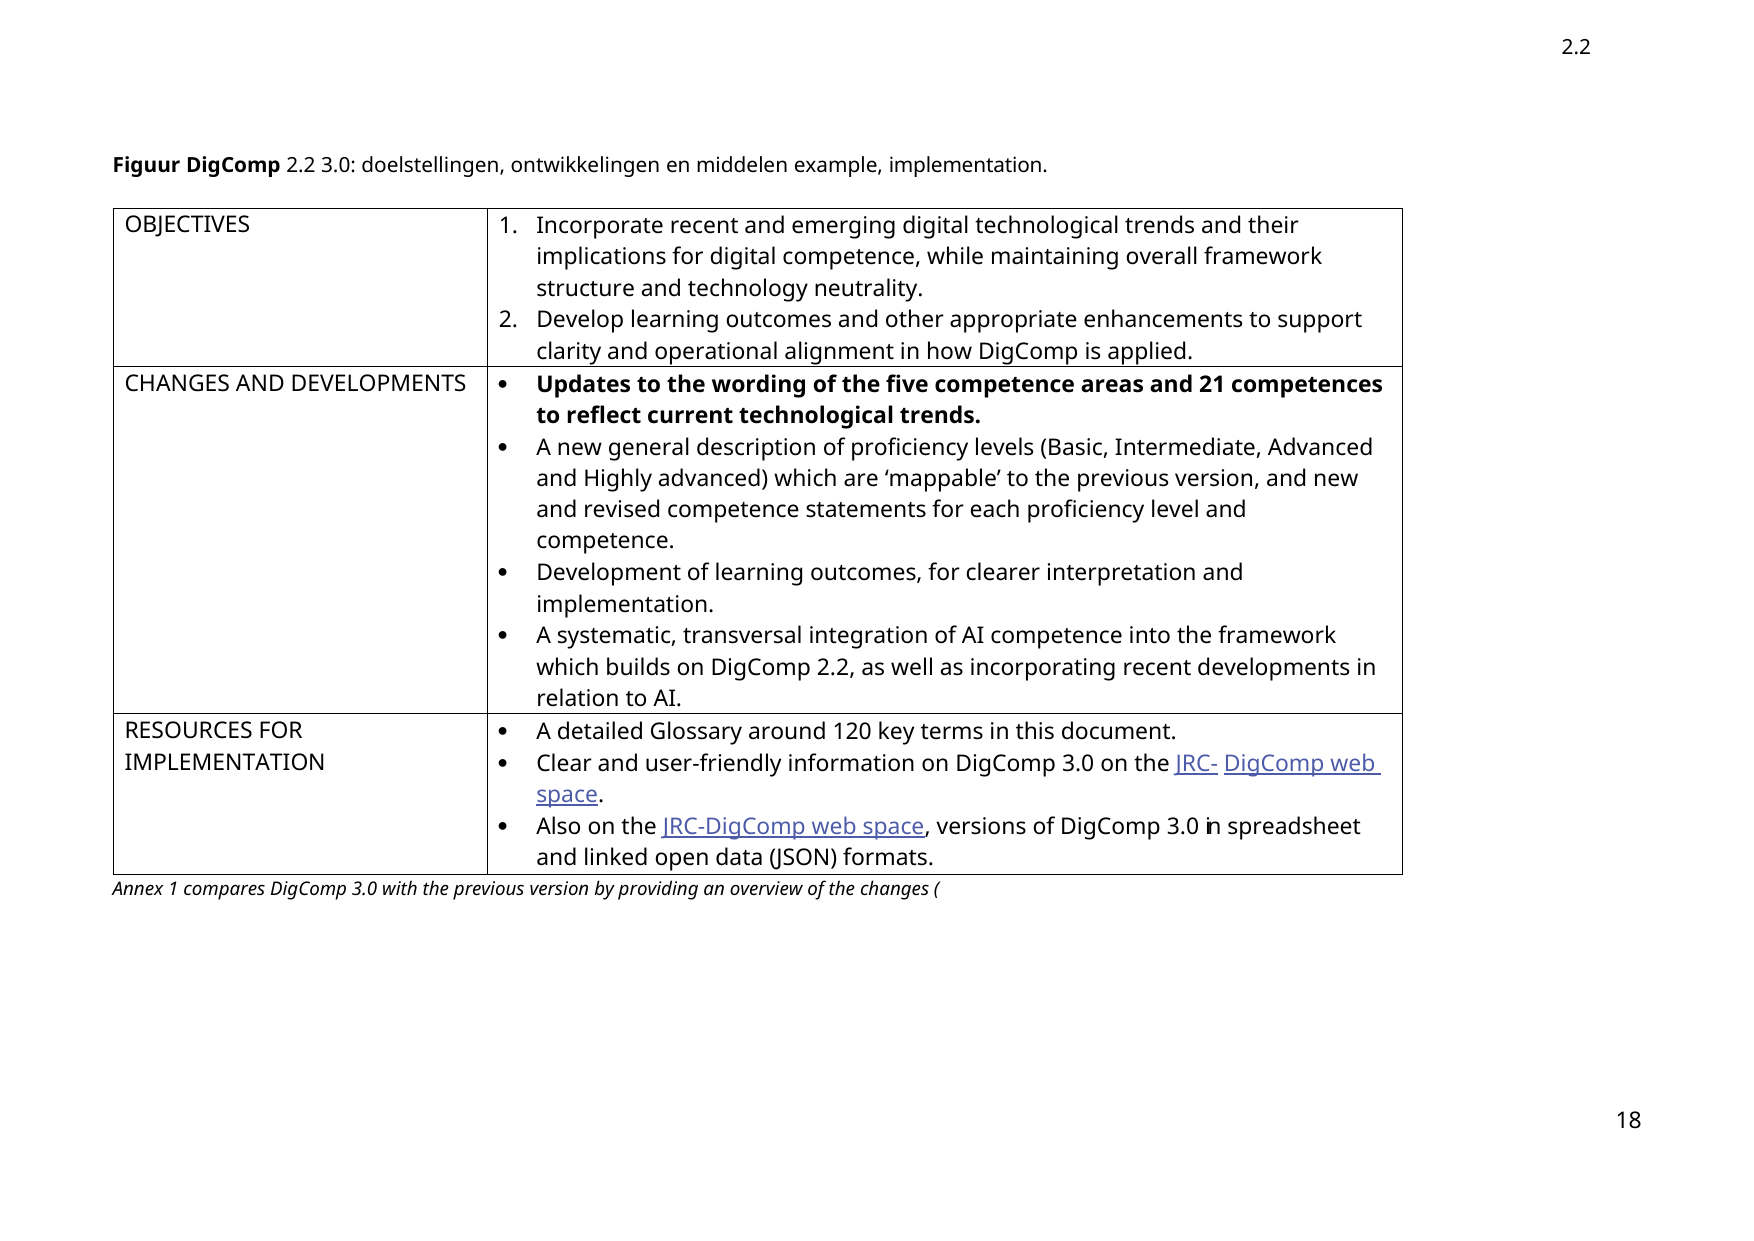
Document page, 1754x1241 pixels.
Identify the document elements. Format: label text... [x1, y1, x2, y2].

table_cell Updates to the wording of the five competence areas and 21 competences to reflect current technological trends. A new general description of proficiency levels (Basic, Intermediate, Advanced and Highly advanced) which are ‘mappable’ to the previous version, and new and revised competence statements for each proficiency level and competence. Development of learning outcomes, for clearer interpretation and implementation. A systematic, transversal integration of AI competence into the framework which builds on DigComp 2.2, as well as incorporating recent developments in relation to AI. [488, 367, 1402, 713]
table_cell A detailed Glossary around 120 key terms in this document. Clear and user-friendly information on DigComp 3.0 on the JRC- DigComp web space. Also on the JRC-DigComp web space, versions of DigComp 3.0 in spreadsheet and linked open data (JSON) formats. [488, 714, 1402, 874]
table_header OBJECTIVES [114, 209, 487, 366]
text Figuur DigComp 2.2 3.0: doelstellingen, ontwikkelingen en middelen example, implementation. [112, 150, 1641, 178]
text Annex 1 compares DigComp 3.0 with the previous version by providing an overview of the changes ( [112, 875, 1612, 901]
table_cell CHANGES AND DEVELOPMENTS [114, 367, 487, 713]
table_header Incorporate recent and emerging digital technological trends and their implications for digital competence, while maintaining overall framework structure and technology neutrality. Develop learning outcomes and other appropriate enhancements to support clarity and operational alignment in how DigComp is applied. [488, 209, 1402, 366]
table_cell RESOURCES FOR IMPLEMENTATION [114, 714, 487, 874]
